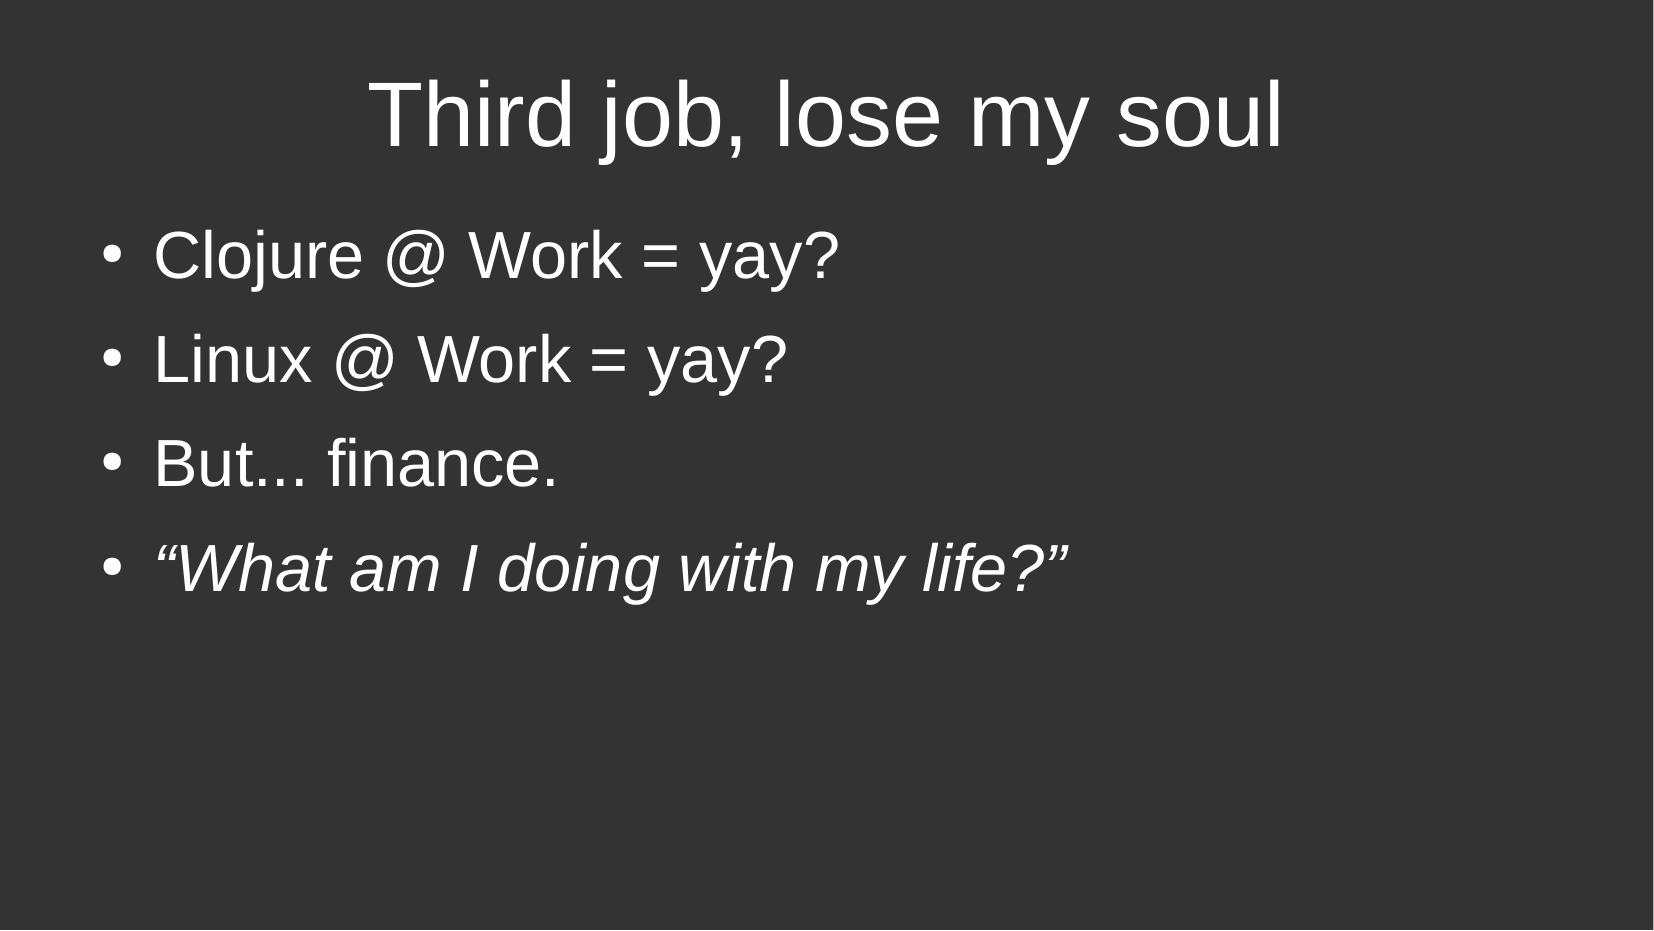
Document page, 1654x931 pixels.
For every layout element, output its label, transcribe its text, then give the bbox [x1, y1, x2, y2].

title Third job, lose my soul [82, 37, 1571, 193]
list Clojure @ Work = yay? Linux @ Work = yay? But... finance. “What am I doing with my life?” [82, 217, 1571, 758]
